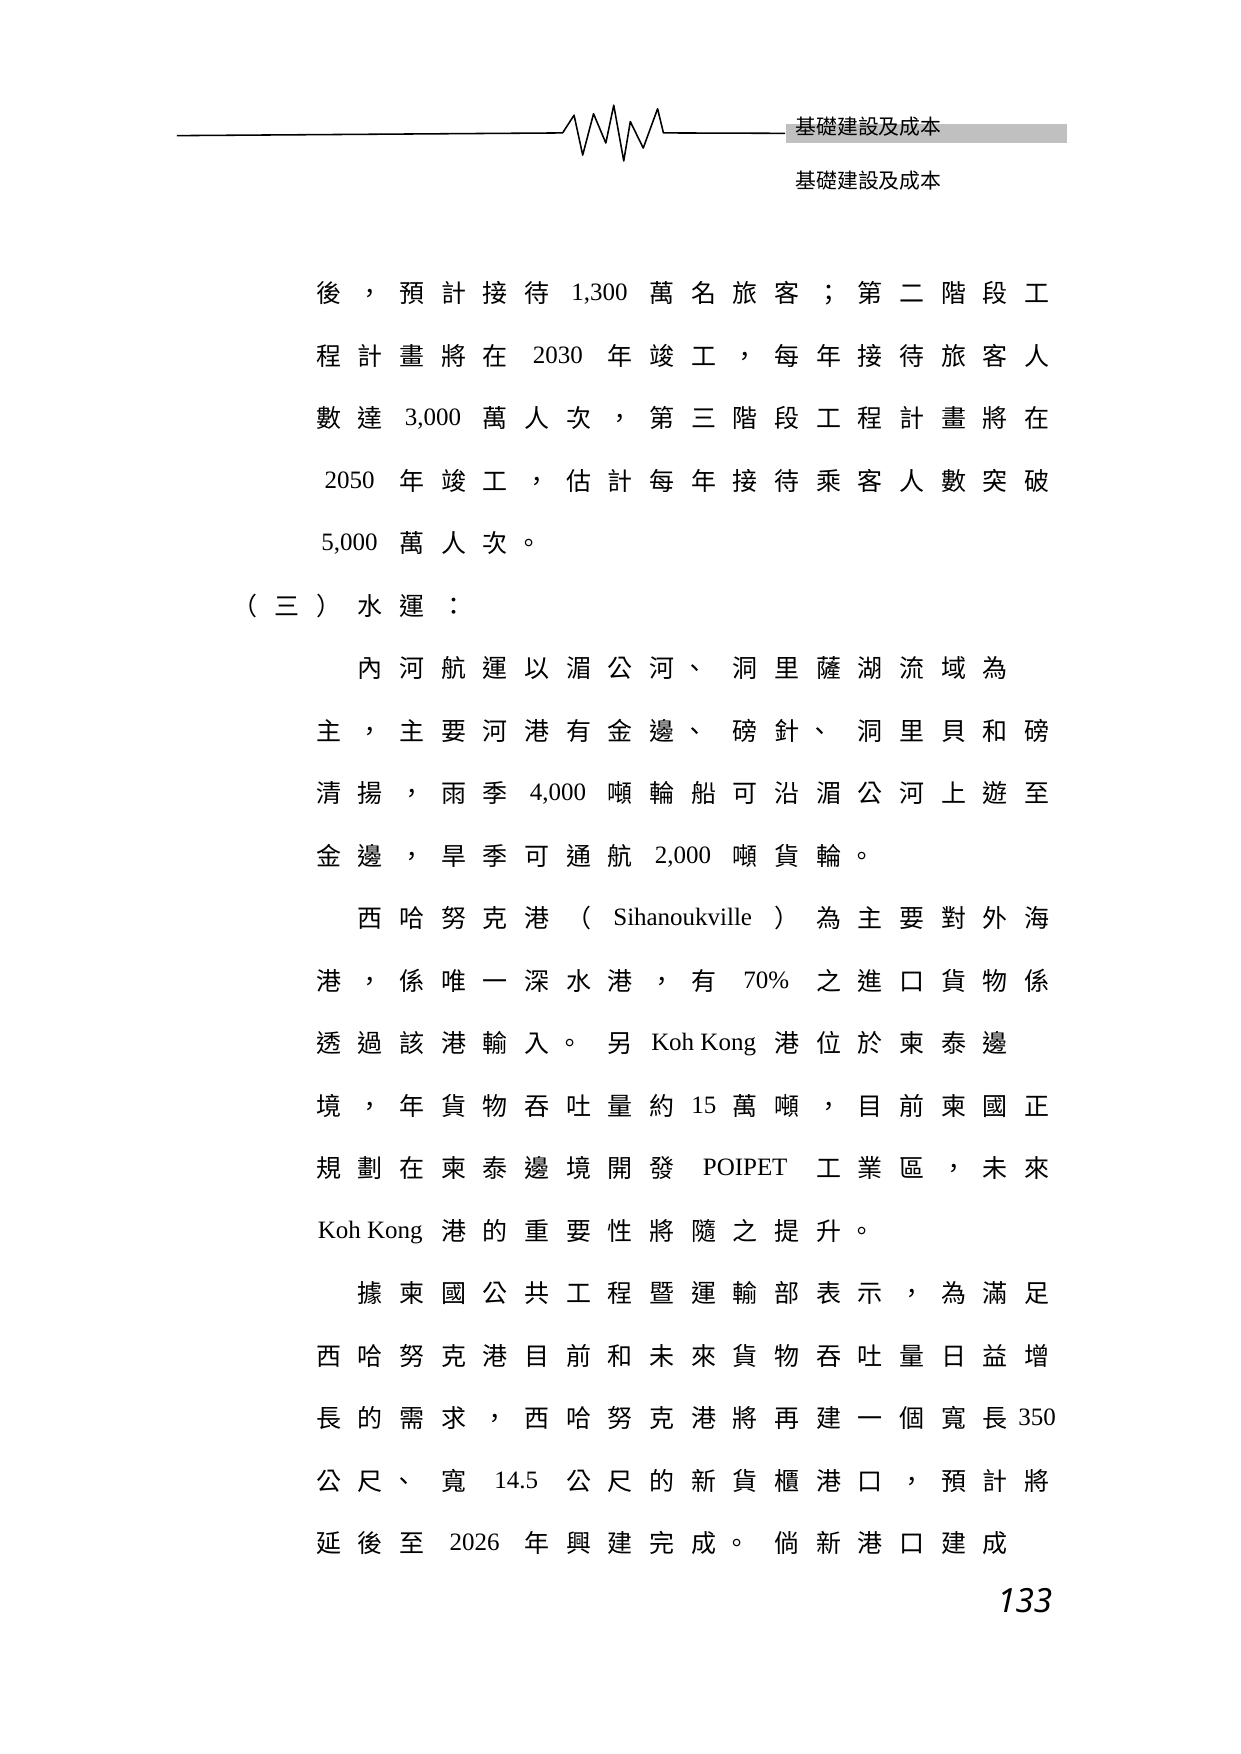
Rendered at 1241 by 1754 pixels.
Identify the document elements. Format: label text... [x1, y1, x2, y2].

text （三）水運： [207, 563, 1058, 625]
text 內河航運以湄公河、洞里薩湖流域為主，主要河港有金邊、磅針、洞里貝和磅清揚，雨季4,000噸輪船可沿湄公河上遊至金邊，旱季可通航2,000噸貨輪。 [281, 625, 1058, 875]
text 西哈努克港（Sihanoukville）為主要對外海港，係唯一深水港，有70%之進口貨物係透過該港輸入。另Koh Kong港位於柬泰邊境，年貨物吞吐量約15萬噸，目前柬國正規劃在柬泰邊境開發POIPET工業區，未來Koh Kong港的重要性將隨之提升。 [281, 875, 1058, 1250]
text 據柬國公共工程暨運輸部表示，為滿足西哈努克港目前和未來貨物吞吐量日益增長的需求，西哈努克港將再建一個寬長350公尺、寬14.5公尺的新貨櫃港口，預計將延後至2026年興建完成。倘新港口建成 [281, 1250, 1058, 1563]
text 後，預計接待1,300萬名旅客；第二階段工程計畫將在2030年竣工，每年接待旅客人數達3,000萬人次，第三階段工程計畫將在2050年竣工，估計每年接待乘客人數突破5,000萬人次。 [281, 250, 1058, 563]
